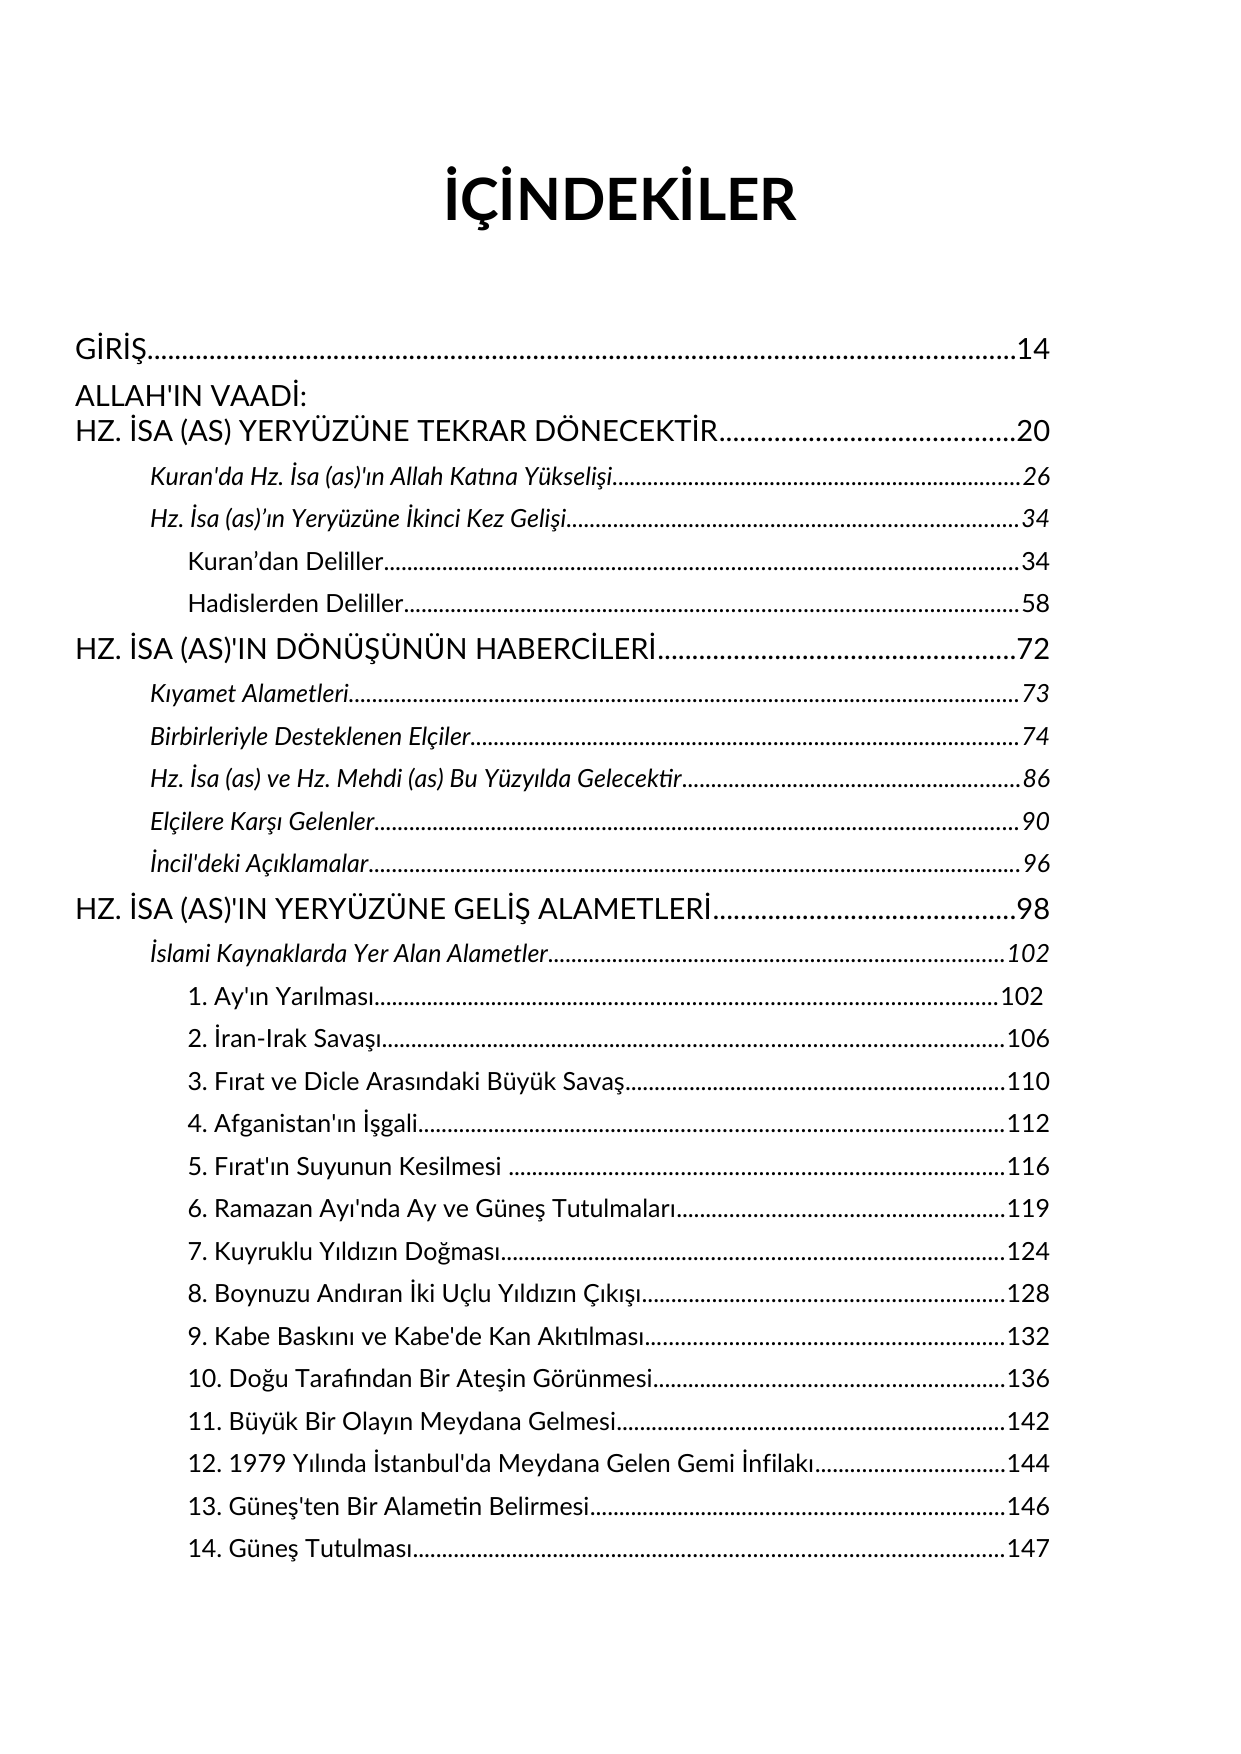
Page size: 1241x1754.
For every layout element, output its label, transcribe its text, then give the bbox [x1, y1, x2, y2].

subtitle 10. Doğu Tarafından Bir Ateşin Görünmesi 136 [187, 1363, 1165, 1393]
subtitle Hz. İsa (as) ve Hz. Mehdi (as) Bu Yüzyılda Gelecektir 86 [150, 763, 1165, 793]
subtitle 14. Güneş Tutulması 147 [187, 1533, 1165, 1563]
subtitle ALLAH'IN VAADİ: HZ. İSA (AS) YERYÜZÜNE TEKRAR DÖNECEKTİR 20 [75, 378, 1165, 448]
subtitle İÇİNDEKİLER [75, 162, 1165, 232]
subtitle 13. Güneş'ten Bir Alametin Belirmesi 146 [187, 1490, 1165, 1520]
subtitle İncil'deki Açıklamalar 96 [150, 848, 1165, 878]
subtitle 5. Fırat'ın Suyunun Kesilmesi 116 [187, 1150, 1165, 1180]
subtitle 6. Ramazan Ayı'nda Ay ve Güneş Tutulmaları 119 [187, 1193, 1165, 1223]
subtitle 2. İran-Irak Savaşı 106 [187, 1023, 1165, 1053]
subtitle HZ. İSA (AS)'IN DÖNÜŞÜNÜN HABERCİLERİ 72 [75, 630, 1165, 665]
subtitle Kuran’dan Deliller 34 [187, 545, 1165, 575]
subtitle Elçilere Karşı Gelenler 90 [150, 805, 1165, 835]
subtitle HZ. İSA (AS)'IN YERYÜZÜNE GELİŞ ALAMETLERİ 98 [75, 890, 1165, 925]
subtitle 11. Büyük Bir Olayın Meydana Gelmesi 142 [187, 1405, 1165, 1435]
subtitle 12. 1979 Yılında İstanbul'da Meydana Gelen Gemi İnfilakı 144 [187, 1448, 1165, 1478]
subtitle Birbirleriyle Desteklenen Elçiler 74 [150, 720, 1165, 750]
subtitle Kuran'da Hz. İsa (as)'ın Allah Katına Yükselişi 26 [150, 460, 1165, 490]
subtitle 9. Kabe Baskını ve Kabe'de Kan Akıtılması 132 [187, 1320, 1165, 1350]
subtitle 3. Fırat ve Dicle Arasındaki Büyük Savaş 110 [187, 1065, 1165, 1095]
subtitle Hz. İsa (as)’ın Yeryüzüne İkinci Kez Gelişi 34 [150, 503, 1165, 533]
subtitle 7. Kuyruklu Yıldızın Doğması 124 [187, 1235, 1165, 1265]
subtitle GİRİŞ 14 [75, 330, 1165, 365]
subtitle Kıyamet Alametleri 73 [150, 678, 1165, 708]
subtitle 1. Ay'ın Yarılması 102 [187, 980, 1165, 1010]
subtitle Hadislerden Deliller 58 [187, 588, 1165, 618]
subtitle İslami Kaynaklarda Yer Alan Alametler 102 [150, 938, 1165, 968]
subtitle 4. Afganistan'ın İşgali 112 [187, 1108, 1165, 1138]
subtitle 8. Boynuzu Andıran İki Uçlu Yıldızın Çıkışı 128 [187, 1278, 1165, 1308]
